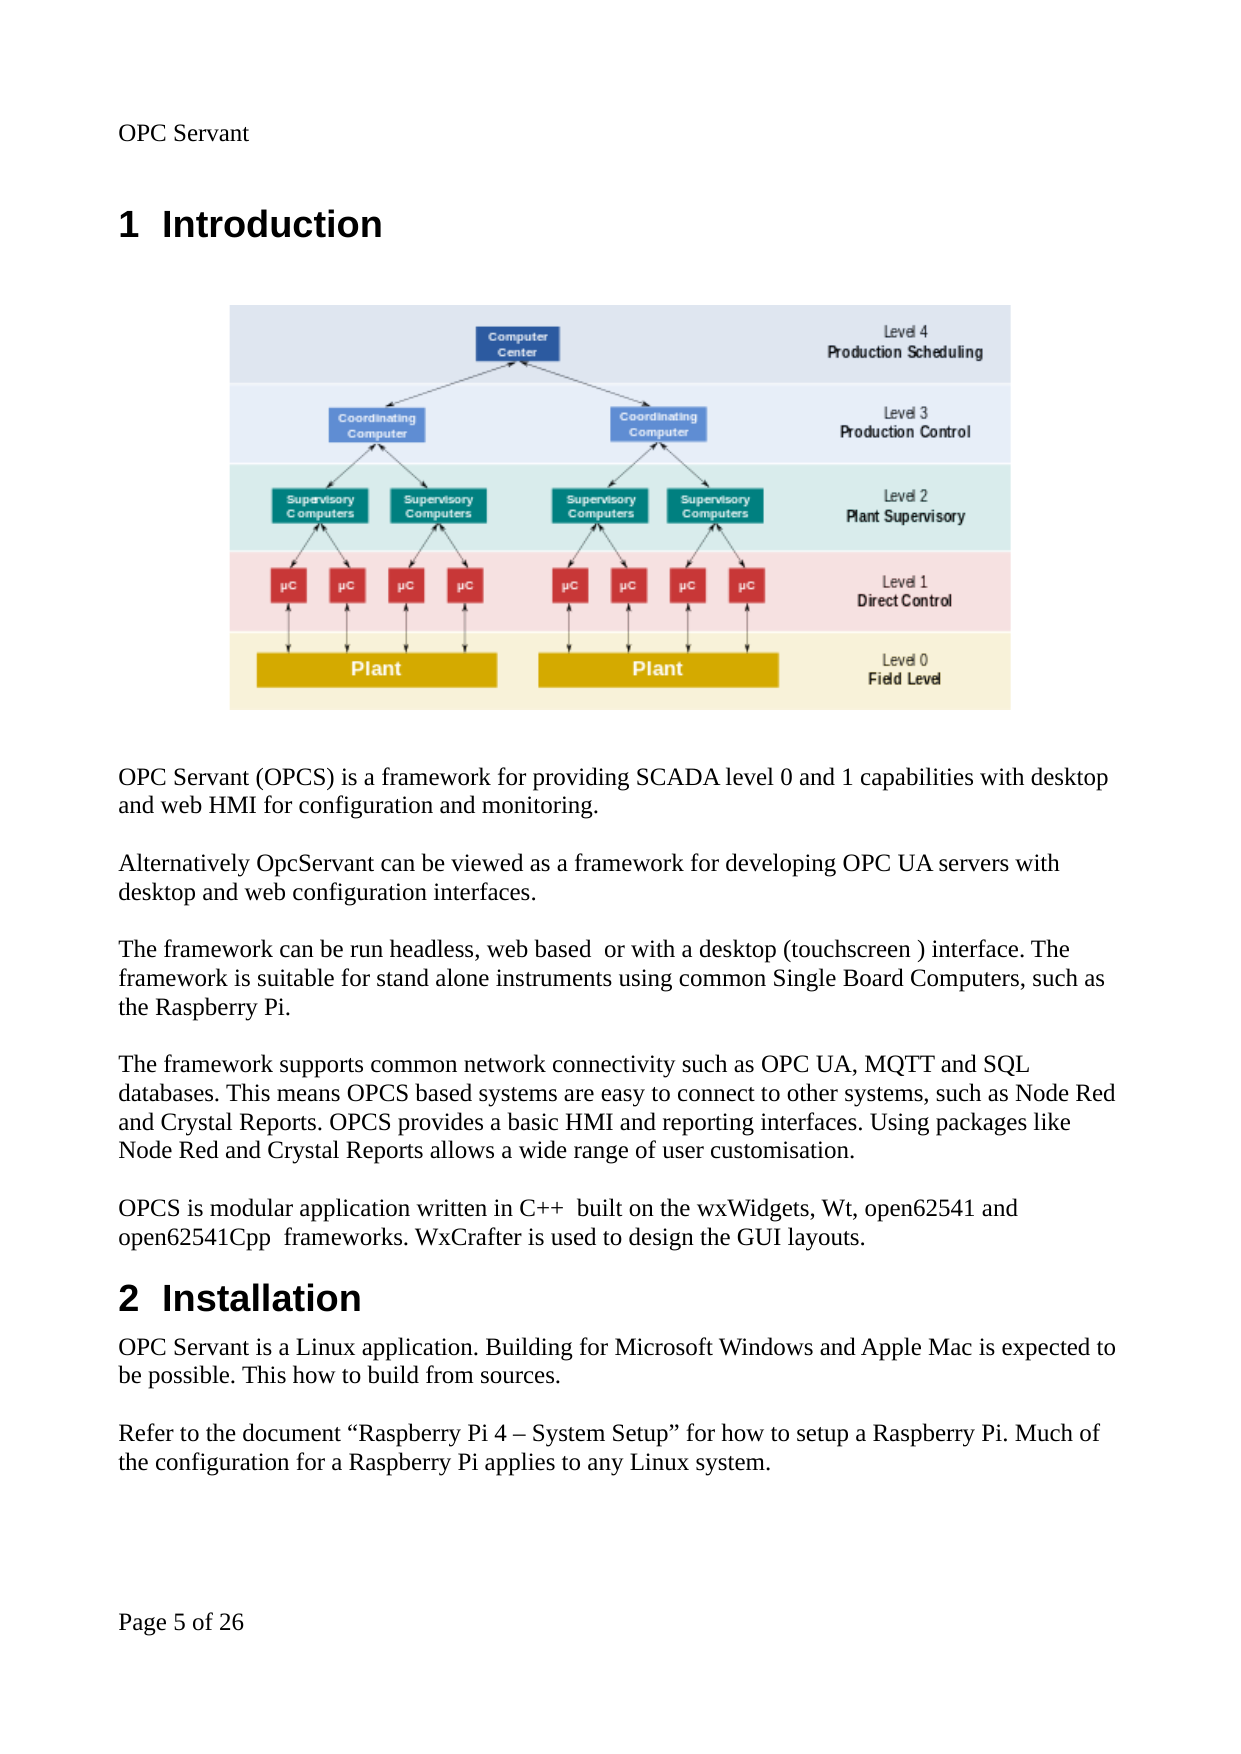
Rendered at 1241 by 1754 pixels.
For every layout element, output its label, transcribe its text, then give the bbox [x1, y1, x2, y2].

text Alternatively OpcServant can be viewed as a framework for developing OPC UA servers with desktop and web configuration interfaces. [118, 848, 1122, 905]
text Refer to the document “Raspberry Pi 4 – System Setup” for how to setup a Raspberry Pi. Much of the configuration for a Raspberry Pi applies to any Linux system. [118, 1418, 1122, 1475]
text OPC Servant (OPCS) is a framework for providing SCADA level 0 and 1 capabilities with desktop and web HMI for configuration and monitoring. [118, 762, 1122, 819]
subtitle Introduction [118, 201, 1122, 245]
text The framework supports common network connectivity such as OPC UA, MQTT and SQL databases. This means OPCS based systems are easy to connect to other systems, such as Node Red and Crystal Reports. OPCS provides a basic HMI and reporting interfaces. Using packages like Node Red and Crystal Reports allows a wide range of user customisation. [118, 1049, 1122, 1164]
text OPCS is modular application written in C++ built on the wxWidgets, Wt, open62541 and open62541Cpp frameworks. WxCrafter is used to design the GUI layouts. [118, 1193, 1122, 1250]
text The framework can be run headless, web based or with a desktop (touchscreen ) interface. The framework is suitable for stand alone instruments using common Single Board Computers, such as the Raspberry Pi. [118, 934, 1122, 1020]
text OPC Servant is a Linux application. Building for Microsoft Windows and Apple Mac is expected to be possible. This how to build from sources. [118, 1332, 1122, 1389]
picture [229, 305, 1011, 710]
subtitle Installation [118, 1275, 1122, 1319]
